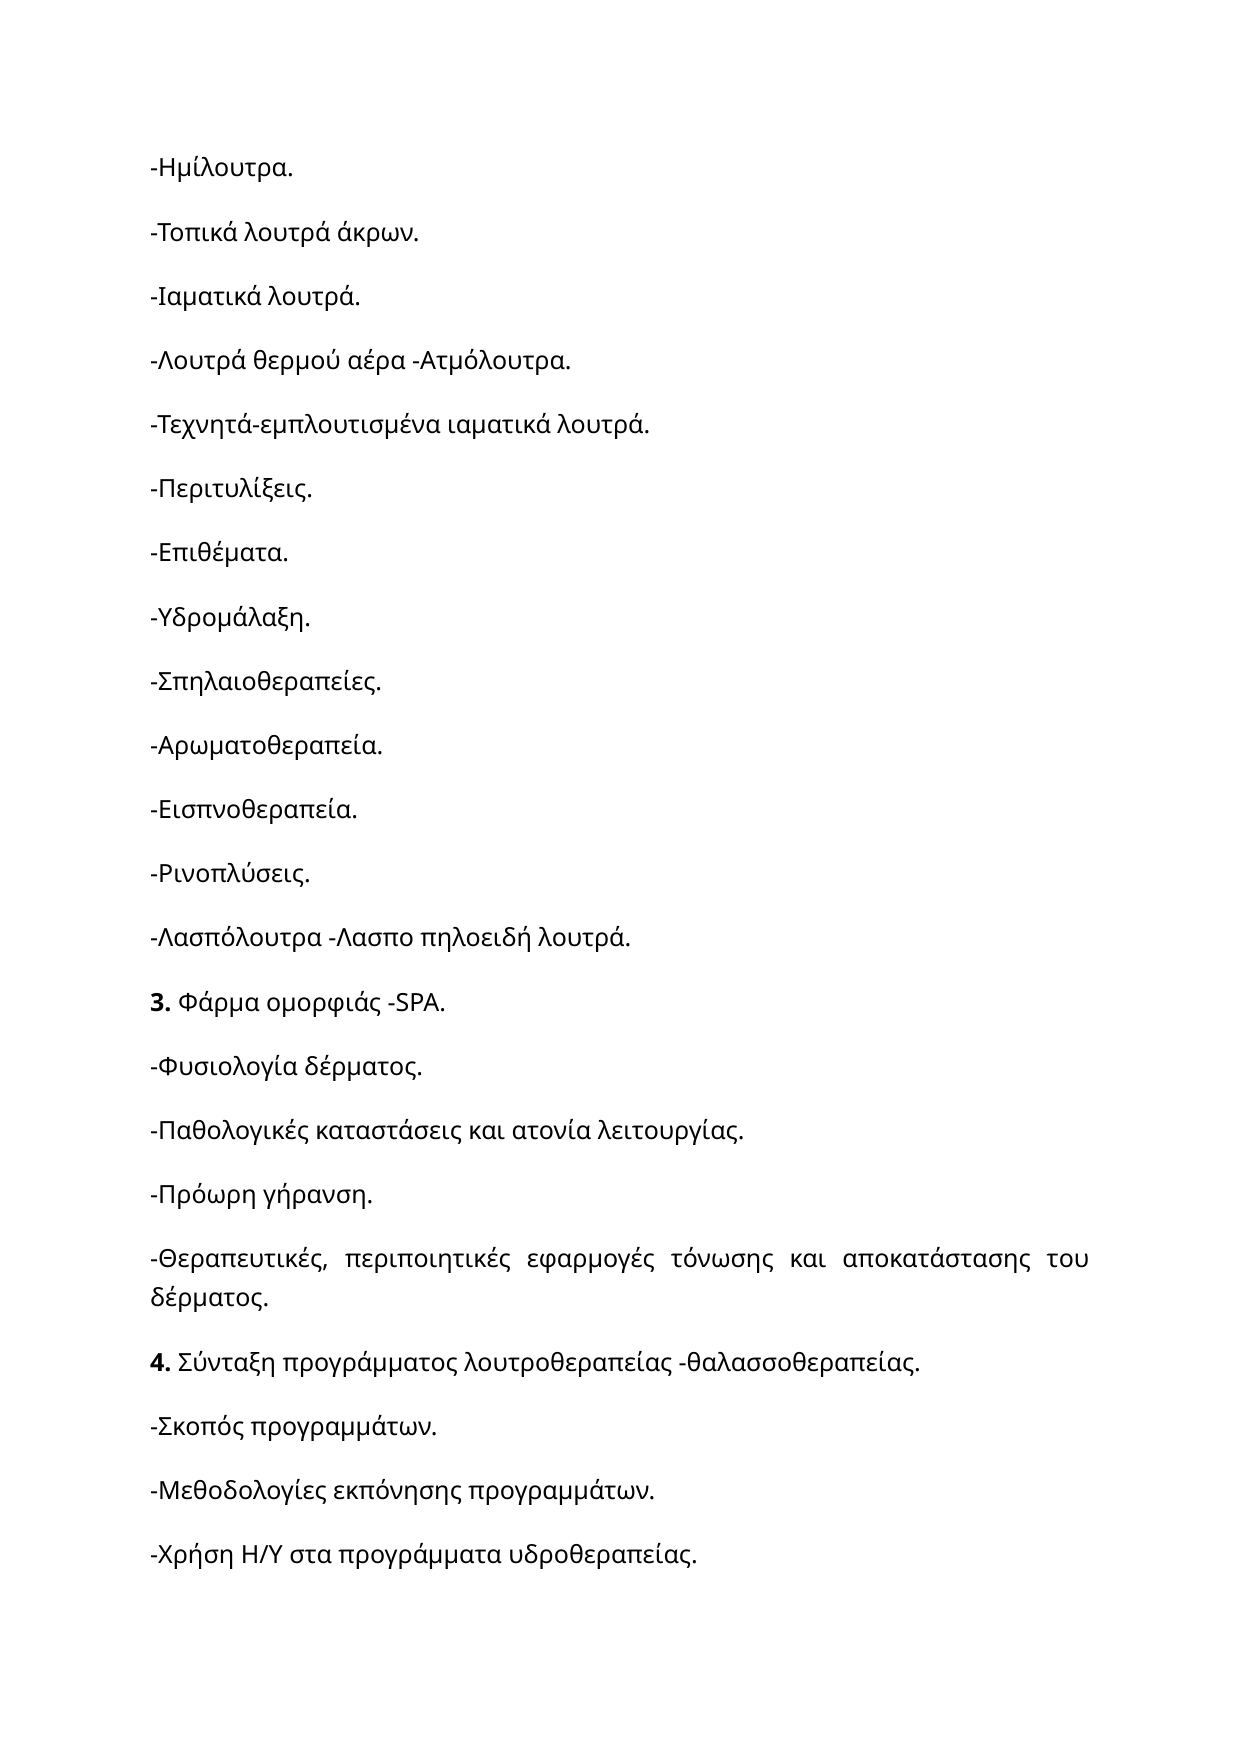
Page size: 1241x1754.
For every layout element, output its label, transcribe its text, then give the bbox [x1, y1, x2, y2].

text -Λουτρά θερμού αέρα -Ατμόλουτρα. [150, 342, 1090, 377]
text -Εισπνοθεραπεία. [150, 792, 1090, 826]
text -Θεραπευτικές, περιποιητικές εφαρμογές τόνωσης και αποκατάστασης του δέρματος. [150, 1241, 1090, 1314]
text -Ιαματικά λουτρά. [150, 278, 1090, 312]
text -Ημίλουτρα. [150, 150, 1090, 184]
text -Τοπικά λουτρά άκρων. [150, 214, 1090, 248]
text -Υδρομάλαξη. [150, 599, 1090, 633]
text -Σπηλαιοθεραπείες. [150, 663, 1090, 697]
text -Επιθέματα. [150, 535, 1090, 569]
text -Ρινοπλύσεις. [150, 856, 1090, 890]
text -Παθολογικές καταστάσεις και ατονία λειτουργίας. [150, 1112, 1090, 1147]
text -Σκοπός προγραμμάτων. [150, 1408, 1090, 1442]
text -Φυσιολογία δέρματος. [150, 1048, 1090, 1082]
text 3. Φάρμα ομορφιάς -SPA. [150, 984, 1090, 1018]
text 4. Σύνταξη προγράμματος λουτροθεραπείας -θαλασσοθεραπείας. [150, 1344, 1090, 1378]
text -Πρόωρη γήρανση. [150, 1177, 1090, 1211]
text -Αρωματοθεραπεία. [150, 727, 1090, 762]
text -Χρήση Η/Υ στα προγράμματα υδροθεραπείας. [150, 1537, 1090, 1571]
text -Περιτυλίξεις. [150, 471, 1090, 505]
text -Μεθοδολογίες εκπόνησης προγραμμάτων. [150, 1472, 1090, 1507]
text -Λασπόλουτρα -Λασπο πηλοειδή λουτρά. [150, 920, 1090, 954]
text -Τεχνητά-εμπλουτισμένα ιαματικά λουτρά. [150, 407, 1090, 441]
